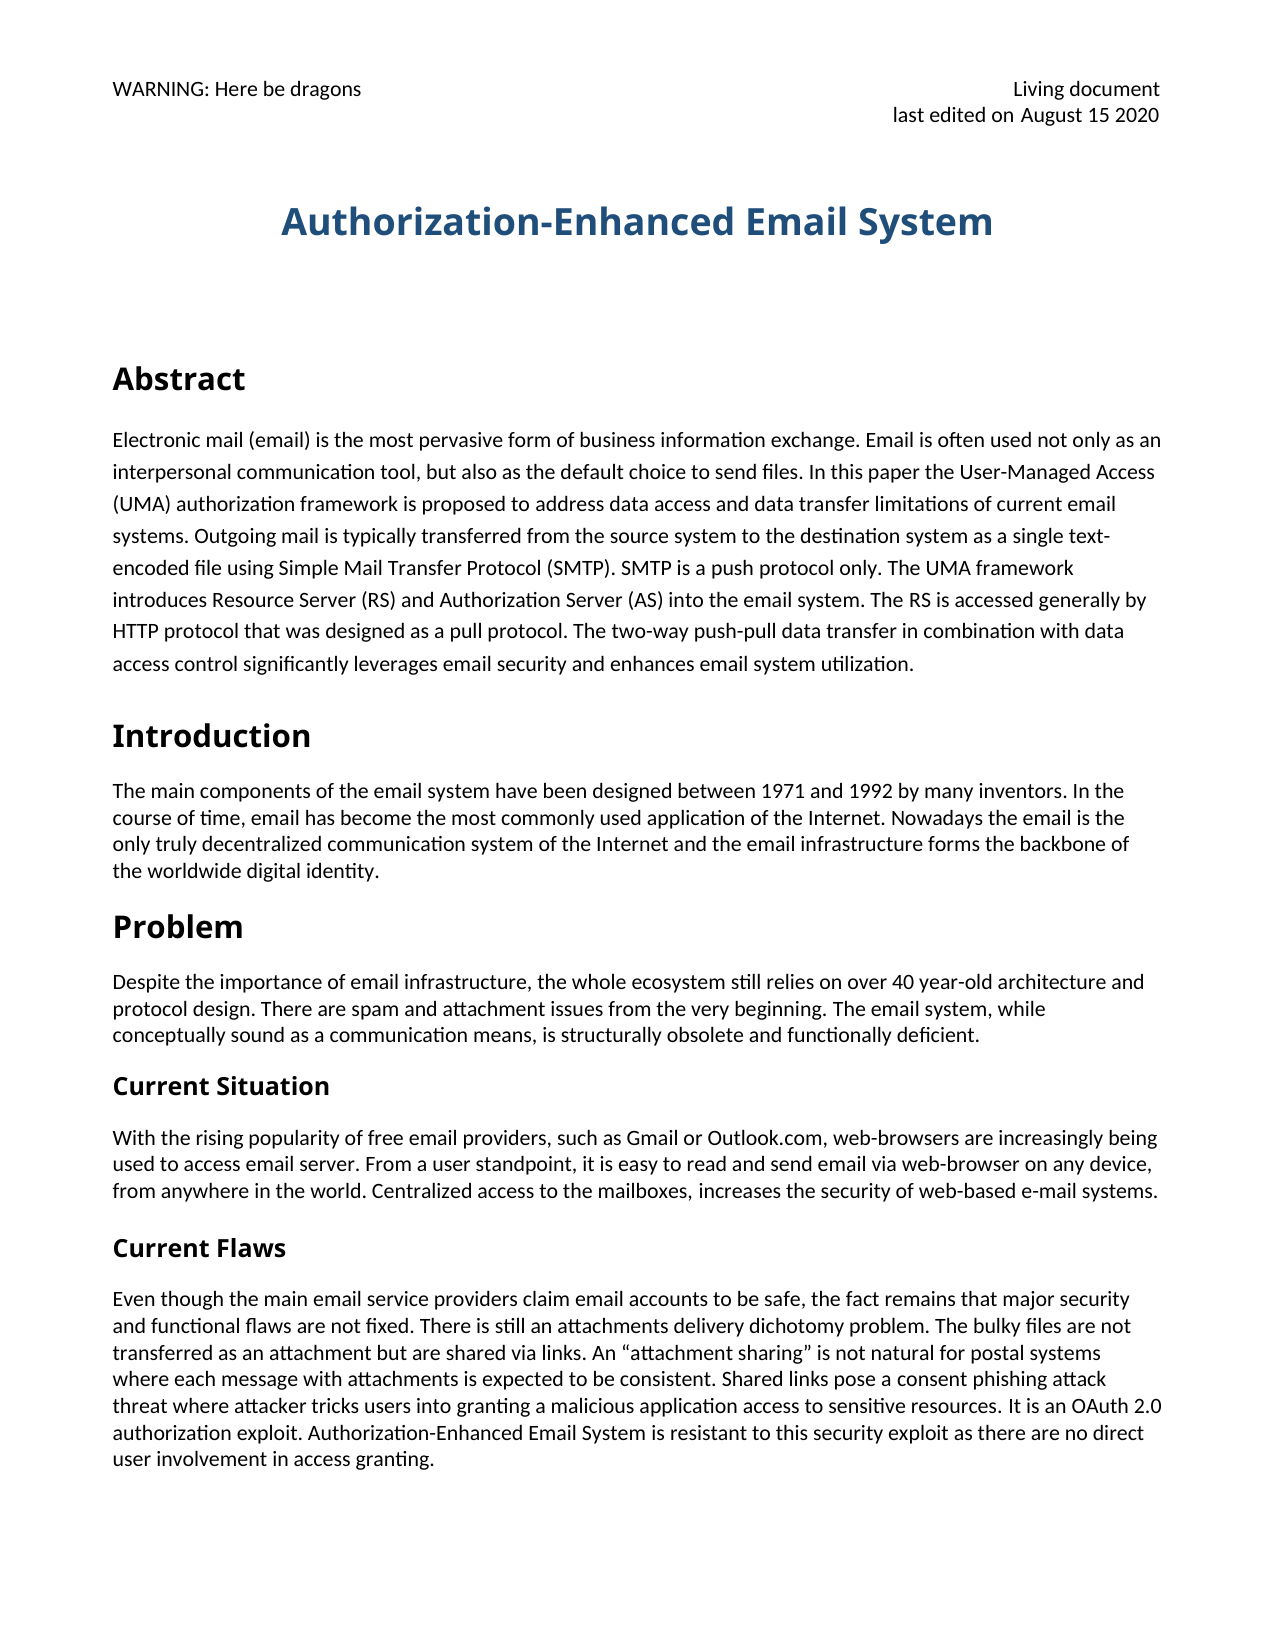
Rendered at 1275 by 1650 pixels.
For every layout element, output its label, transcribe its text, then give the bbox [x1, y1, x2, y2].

text With the rising popularity of free email providers, such as Gmail or Outlook.com, web-browsers are increasingly being used to access email server. From a user standpoint, it is easy to read and send email via web-browser on any device, from anywhere in the world. Centralized access to the mailboxes, increases the security of web-based e-mail systems. [112, 1124, 1162, 1204]
text Even though the main email service providers claim email accounts to be safe, the fact remains that major security and functional flaws are not fixed. There is still an attachments delivery dichotomy problem. The bulky files are not transferred as an attachment but are shared via links. An “attachment sharing” is not natural for postal systems where each message with attachments is expected to be consistent. Shared links pose a consent phishing attack threat where attacker tricks users into granting a malicious application access to sensitive resources. It is an OAuth 2.0 authorization exploit. Authorization-Enhanced Email System is resistant to this security exploit as there are no direct user involvement in access granting. [112, 1285, 1162, 1472]
text Despite the importance of email infrastructure, the whole ecosystem still relies on over 40 year-old architecture and protocol design. There are spam and attachment issues from the very beginning. The email system, while conceptually sound as a communication means, is structurally obsolete and functionally deficient. [112, 968, 1162, 1048]
text Problem [112, 904, 1162, 947]
text Introduction [112, 714, 1162, 756]
text Current Situation [112, 1069, 1162, 1103]
text Abstract [112, 357, 1162, 399]
text Electronic mail (email) is the most pervasive form of business information exchange. Email is often used not only as an interpersonal communication tool, but also as the default choice to send files. In this paper the User-Managed Access (UMA) authorization framework is proposed to address data access and data transfer limitations of current email systems. Outgoing mail is typically transferred from the source system to the destination system as a single text-encoded file using Simple Mail Transfer Protocol (SMTP). SMTP is a push protocol only. The UMA framework introduces Resource Server (RS) and Authorization Server (AS) into the email system. The RS is accessed generally by HTTP protocol that was designed as a pull protocol. The two-way push-pull data transfer in combination with data access control significantly leverages email security and enhances email system utilization. [112, 426, 1162, 676]
text The main components of the email system have been designed between 1971 and 1992 by many inventors. In the course of time, email has become the most commonly used application of the Internet. Nowadays the email is the only truly decentralized communication system of the Internet and the email infrastructure forms the backbone of the worldwide digital identity. [112, 777, 1162, 884]
text Authorization-Enhanced Email System [112, 196, 1162, 247]
text Current Flaws [112, 1230, 1162, 1264]
